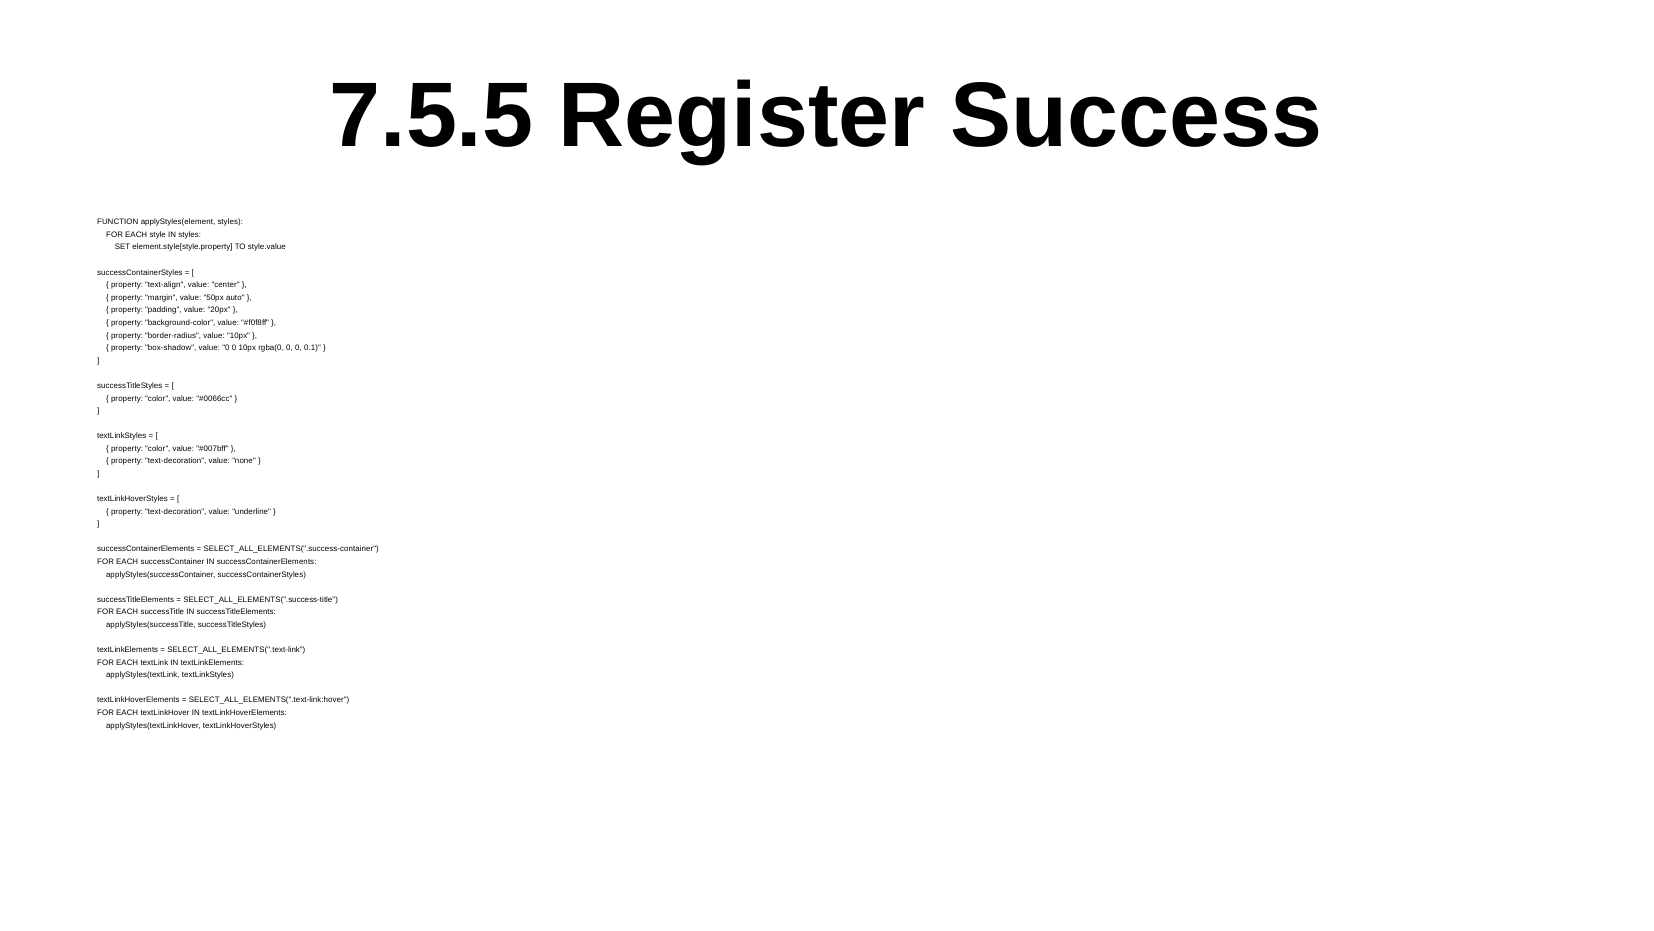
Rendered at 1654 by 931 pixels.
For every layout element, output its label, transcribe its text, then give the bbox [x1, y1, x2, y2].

title 7.5.5 Register Success [82, 12, 1571, 218]
list FUNCTION applyStyles(element, styles): FOR EACH style IN styles: SET element.style[style.property] TO style.value successContainerStyles = [ { property: "text-align", value: "center" }, { property: "margin", value: "50px auto" }, { property: "padding", value: "20px" }, { property: "background-color", value: "#f0f8ff" }, { property: "border-radius", value: "10px" }, { property: "box-shadow", value: "0 0 10px rgba(0, 0, 0, 0.1)" } ] successTitleStyles = [ { property: "color", value: "#0066cc" } ] textLinkStyles = [ { property: "color", value: "#007bff" }, { property: "text-decoration", value: "none" } ] textLinkHoverStyles = [ { property: "text-decoration", value: "underline" } ] successContainerElements = SELECT_ALL_ELEMENTS(".success-container") FOR EACH successContainer IN successContainerElements: applyStyles(successContainer, successContainerStyles) successTitleElements = SELECT_ALL_ELEMENTS(".success-title") FOR EACH successTitle IN successTitleElements: applyStyles(successTitle, successTitleStyles) textLinkElements = SELECT_ALL_ELEMENTS(".text-link") FOR EACH textLink IN textLinkElements: applyStyles(textLink, textLinkStyles) textLinkHoverElements = SELECT_ALL_ELEMENTS(".text-link:hover") FOR EACH textLinkHover IN textLinkHoverElements: applyStyles(textLinkHover, textLinkHoverStyles) [88, 217, 1577, 758]
